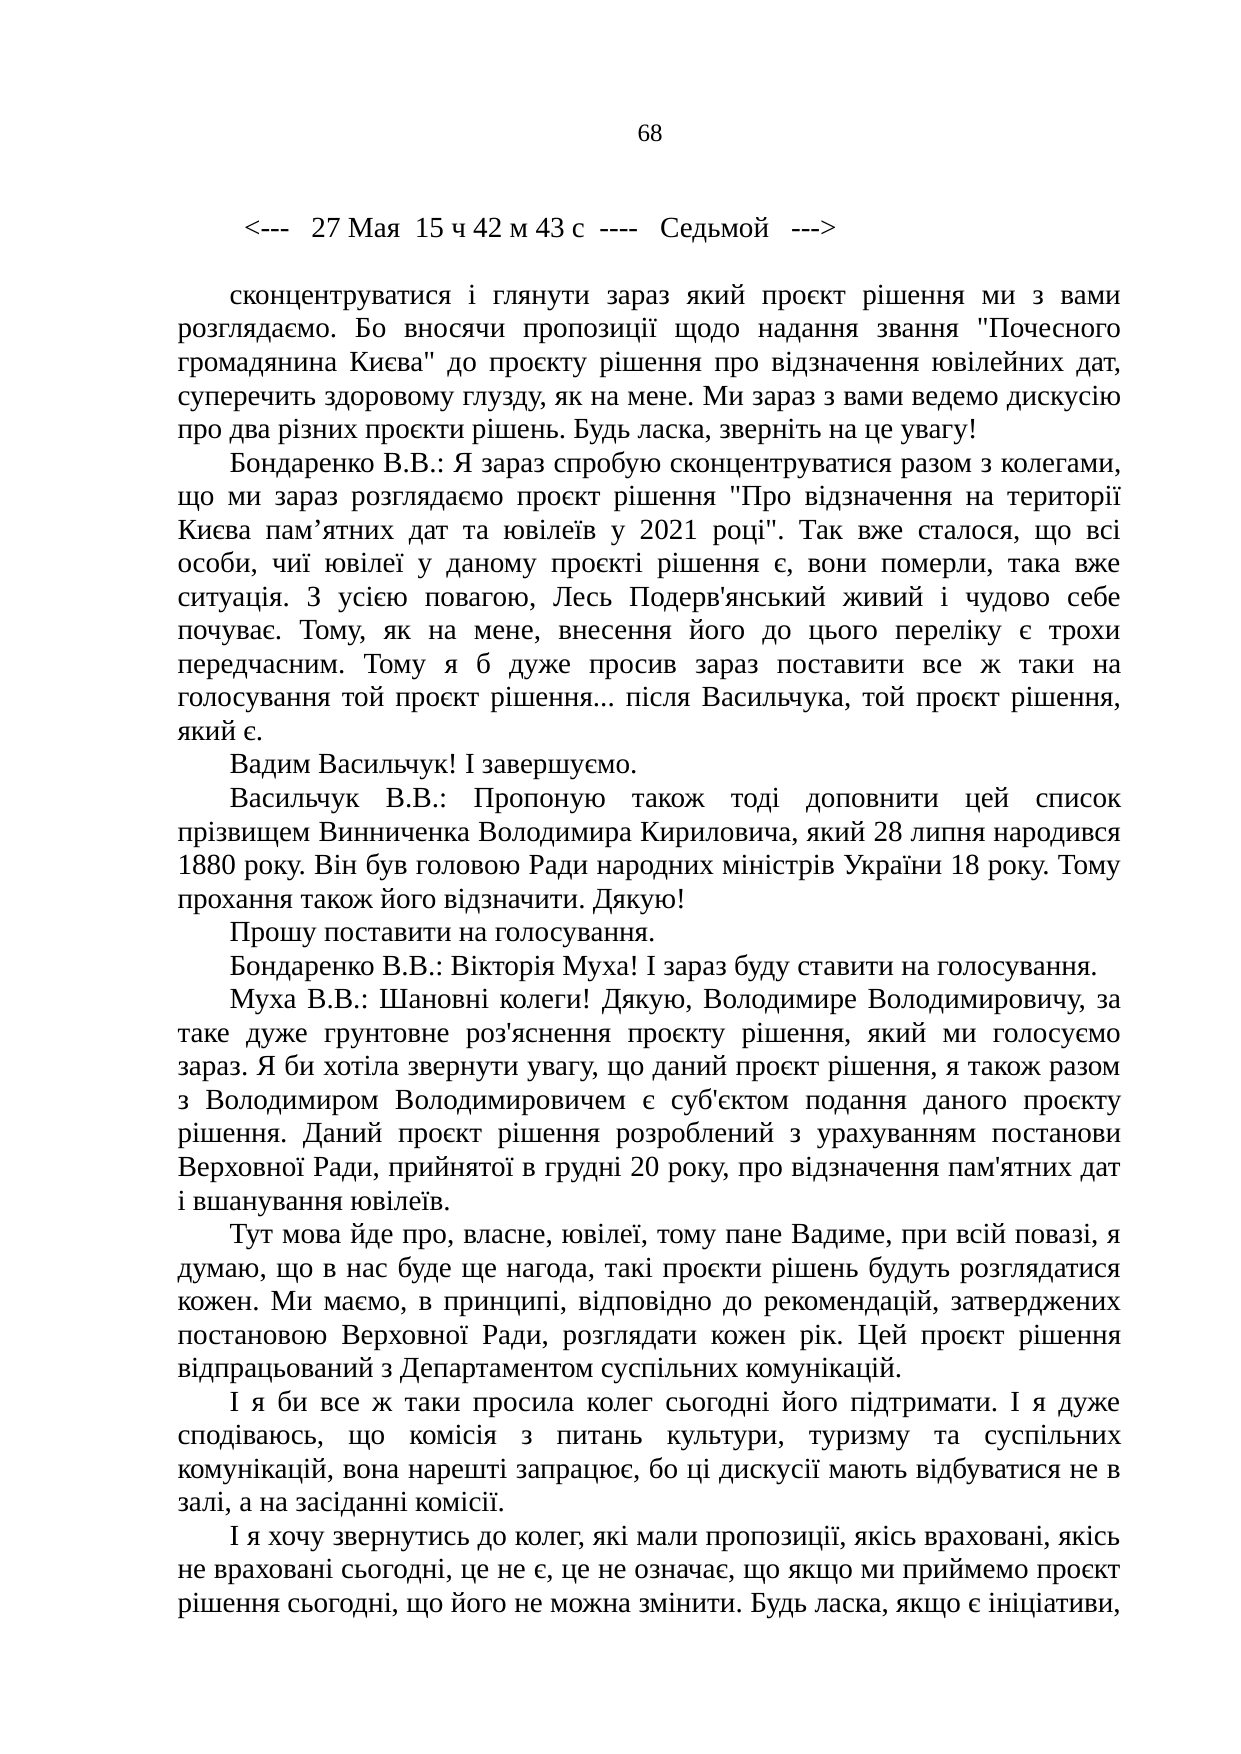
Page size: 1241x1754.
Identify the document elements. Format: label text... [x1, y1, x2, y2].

text Вадим Васильчук! І завершуємо. [177, 747, 1122, 780]
text Васильчук В.В.: Пропоную також тоді доповнити цей список прізвищем Винниченка Володимира Кириловича, який 28 липня народився 1880 року. Він був головою Ради народних міністрів України 18 року. Тому прохання також його відзначити. Дякую! [177, 780, 1122, 914]
text Бондаренко В.В.: Я зараз спробую сконцентруватися разом з колегами, що ми зараз розглядаємо проєкт рішення "Про відзначення на території Києва пам’ятних дат та ювілеїв у 2021 році". Так вже сталося, що всі особи, чиї ювілеї у даному проєкті рішення є, вони померли, така вже ситуація. З усією повагою, Лесь Подерв'янський живий і чудово себе почуває. Тому, як на мене, внесення його до цього переліку є трохи передчасним. Тому я б дуже просив зараз поставити все ж таки на голосування той проєкт рішення... після Васильчука, той проєкт рішення, який є. [177, 445, 1122, 747]
text Прошу поставити на голосування. [177, 914, 1122, 948]
text <--- 27 Мая 15 ч 42 м 43 с ---- Седьмой ---> [177, 210, 1122, 243]
text Бондаренко В.В.: Вікторія Муха! І зараз буду ставити на голосування. [177, 948, 1122, 981]
text І я хочу звернутись до колег, які мали пропозиції, якісь враховані, якісь не враховані сьогодні, це не є, це не означає, що якщо ми приймемо проєкт рішення сьогодні, що його не можна змінити. Будь ласка, якщо є ініціативи, [177, 1518, 1122, 1619]
text Муха В.В.: Шановні колеги! Дякую, Володимире Володимировичу, за таке дуже грунтовне роз'яснення проєкту рішення, який ми голосуємо зараз. Я би хотіла звернути увагу, що даний проєкт рішення, я також разом з Володимиром Володимировичем є суб'єктом подання даного проєкту рішення. Даний проєкт рішення розроблений з урахуванням постанови Верховної Ради, прийнятої в грудні 20 року, про відзначення пам'ятних дат і вшанування ювілеїв. [177, 981, 1122, 1216]
text Тут мова йде про, власне, ювілеї, тому пане Вадиме, при всій повазі, я думаю, що в нас буде ще нагода, такі проєкти рішень будуть розглядатися кожен. Ми маємо, в принципі, відповідно до рекомендацій, затверджених постановою Верховної Ради, розглядати кожен рік. Цей проєкт рішення відпрацьований з Департаментом суспільних комунікацій. [177, 1216, 1122, 1384]
text сконцентруватися і глянути зараз який проєкт рішення ми з вами розглядаємо. Бо вносячи пропозиції щодо надання звання "Почесного громадянина Києва" до проєкту рішення про відзначення ювілейних дат, суперечить здоровому глузду, як на мене. Ми зараз з вами ведемо дискусію про два різних проєкти рішень. Будь ласка, зверніть на це увагу! [177, 277, 1122, 445]
text І я би все ж таки просила колег сьогодні його підтримати. І я дуже сподіваюсь, що комісія з питань культури, туризму та суспільних комунікацій, вона нарешті запрацює, бо ці дискусії мають відбуватися не в залі, а на засіданні комісії. [177, 1384, 1122, 1518]
